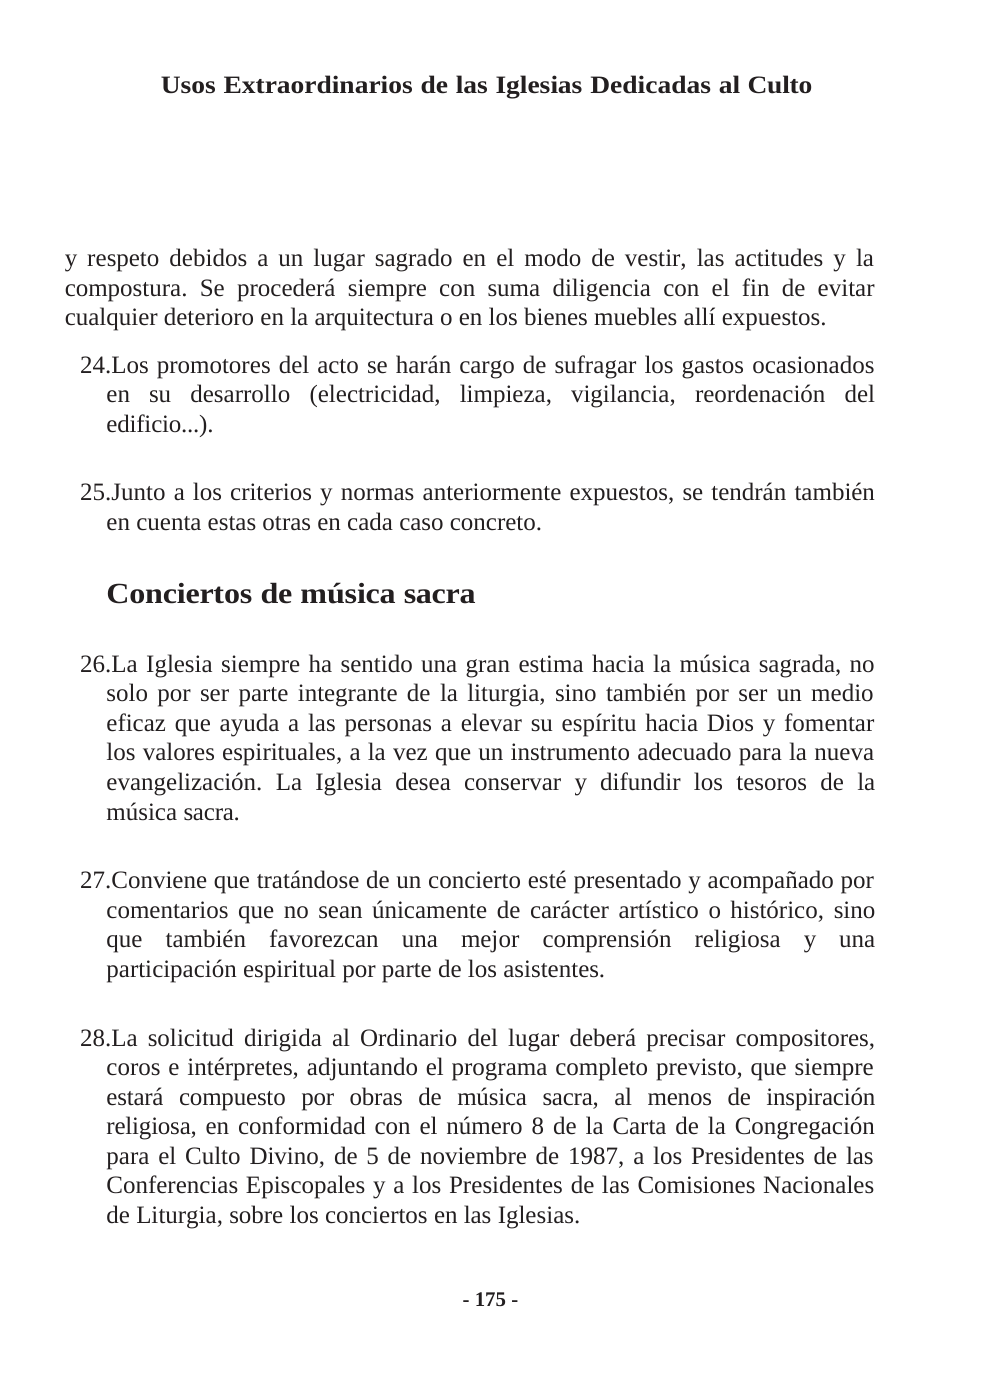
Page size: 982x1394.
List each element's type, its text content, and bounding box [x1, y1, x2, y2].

list Junto a los criterios y normas anteriormente expuestos, se tendrán también en cuenta estas otras en cada caso concreto. [80, 477, 875, 536]
subtitle Conciertos de música sacra [106, 576, 917, 610]
list La Iglesia siempre ha sentido una gran estima hacia la música sagrada, no solo por ser parte integrante de la liturgia, sino también por ser un medio eficaz que ayuda a las personas a elevar su espíritu hacia Dios y fomentar los valores espirituales, a la vez que un instrumento adecuado para la nueva evangelización. La Iglesia desea conservar y difundir los tesoros de la música sacra. [80, 649, 875, 825]
text y respeto debidos a un lugar sagrado en el modo de vestir, las actitudes y la compostura. Se procederá siempre con suma diligencia con el fin de evitar cualquier deterioro en la arquitectura o en los bienes muebles allí expuestos. [64, 243, 875, 331]
list Los promotores del acto se harán cargo de sufragar los gastos ocasionados en su desarrollo (electricidad, limpieza, vigilancia, reordenación del edificio...). [80, 350, 875, 438]
list La solicitud dirigida al Ordinario del lugar deberá precisar compositores, coros e intérpretes, adjuntando el programa completo previsto, que siempre estará compuesto por obras de música sacra, al menos de inspiración religiosa, en conformidad con el número 8 de la Carta de la Congregación para el Culto Divino, de 5 de noviembre de 1987, a los Presidentes de las Conferencias Episcopales y a los Presidentes de las Comisiones Nacionales de Liturgia, sobre los conciertos en las Iglesias. [80, 1023, 875, 1229]
list Conviene que tratándose de un concierto esté presentado y acompañado por comentarios que no sean únicamente de carácter artístico o histórico, sino que también favorezcan una mejor comprensión religiosa y una participación espiritual por parte de los asistentes. [80, 865, 875, 983]
